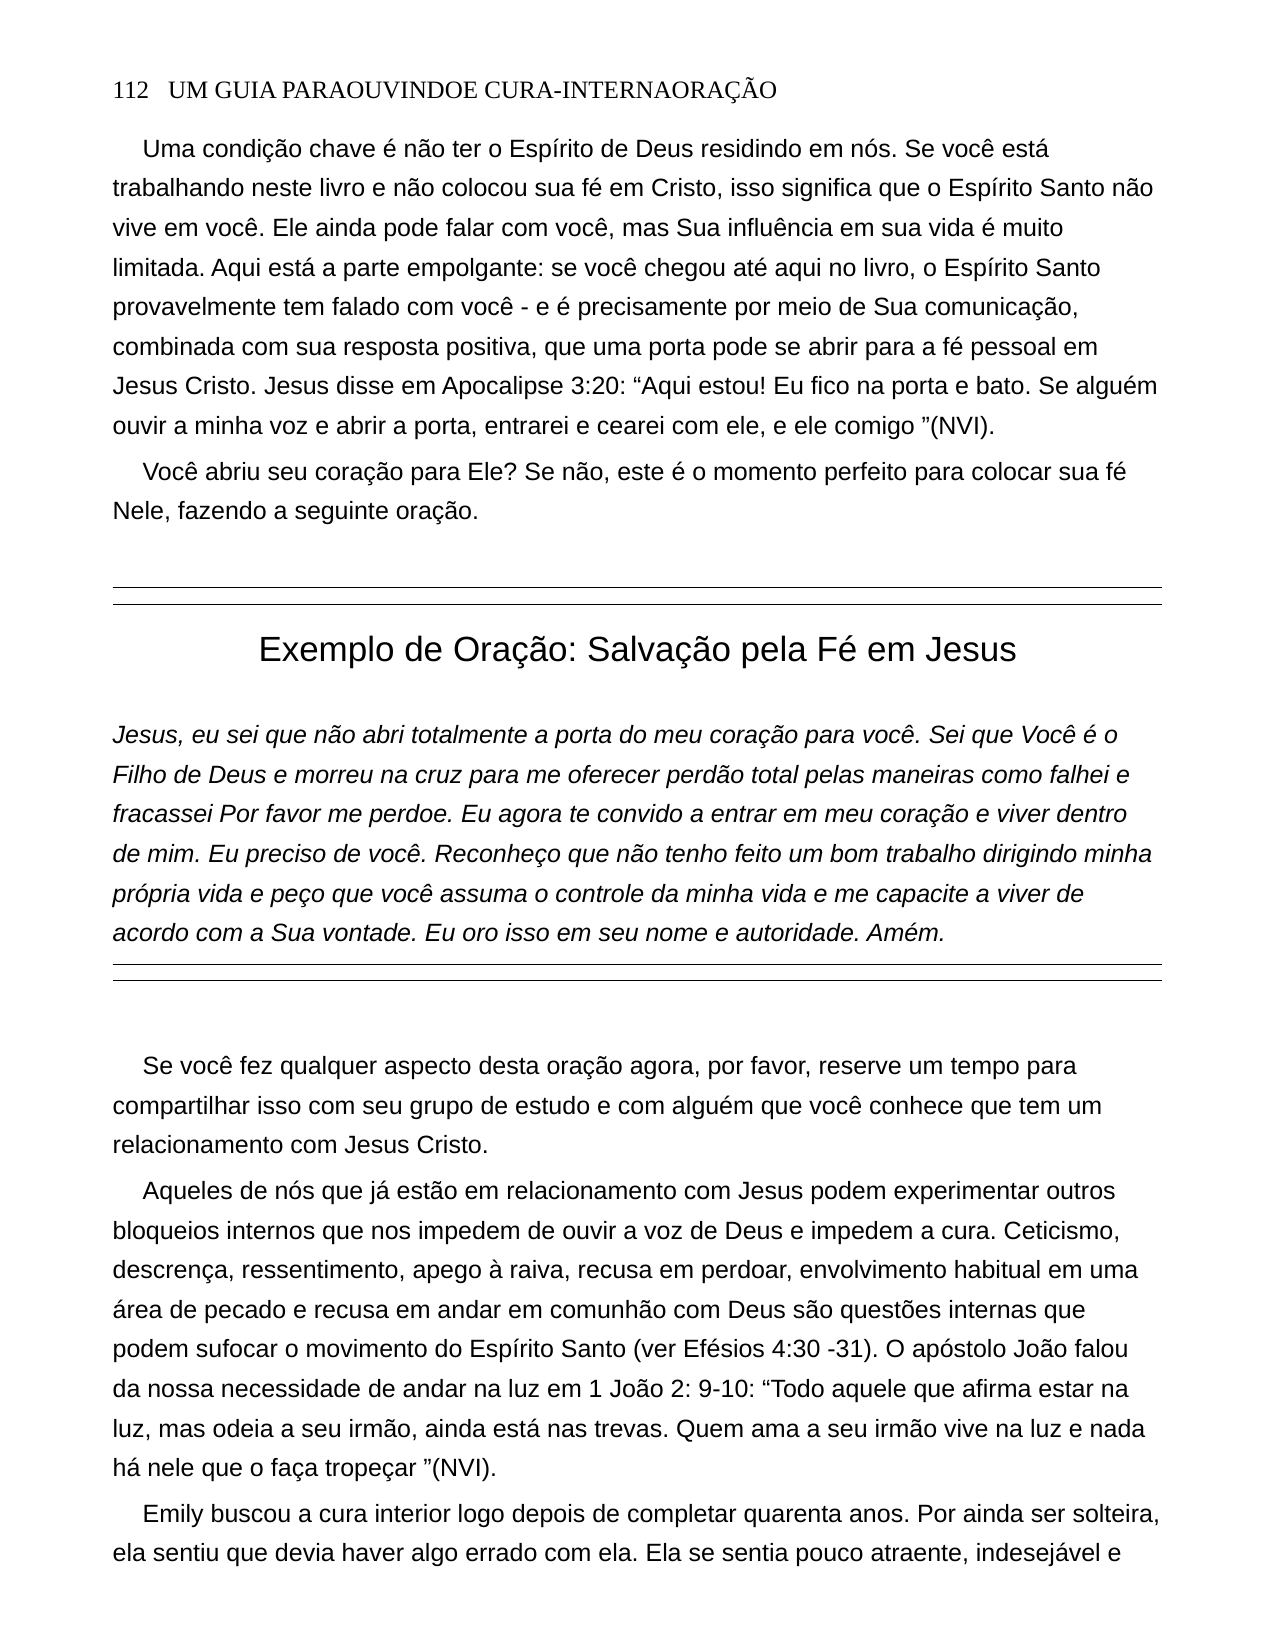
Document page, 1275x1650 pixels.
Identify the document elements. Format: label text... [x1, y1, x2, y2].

text Emily buscou a cura interior logo depois de completar quarenta anos. Por ainda ser solteira, ela sentiu que devia haver algo errado com ela. Ela se sentia pouco atraente, indesejável e [112, 1499, 1162, 1567]
text Você abriu seu coração para Ele? Se não, este é o momento perfeito para colocar sua fé Nele, fazendo a seguinte oração. [112, 456, 1162, 525]
text Aqueles de nós que já estão em relacionamento com Jesus podem experimentar outros bloqueios internos que nos impedem de ouvir a voz de Deus e impedem a cura. Ceticismo, descrença, ressentimento, apego à raiva, recusa em perdoar, envolvimento habitual em uma área de pecado e recusa em andar em comunhão com Deus são questões internas que podem sufocar o movimento do Espírito Santo (ver Efésios 4:30 -31). O apóstolo João falou da nossa necessidade de andar na luz em 1 João 2: 9-10: “Todo aquele que afirma estar na luz, mas odeia a seu irmão, ainda está nas trevas. Quem ama a seu irmão vive na luz e nada há nele que o faça tropeçar ”(NVI). [112, 1176, 1162, 1482]
subtitle Exemplo de Oração: Salvação pela Fé em Jesus [112, 628, 1162, 668]
text Se você fez qualquer aspecto desta oração agora, por favor, reserve um tempo para compartilhar isso com seu grupo de estudo e com alguém que você conhece que tem um relacionamento com Jesus Cristo. [112, 1051, 1162, 1159]
text Uma condição chave é não ter o Espírito de Deus residindo em nós. Se você está trabalhando neste livro e não colocou sua fé em Cristo, isso significa que o Espírito Santo não vive em você. Ele ainda pode falar com você, mas Sua influência em sua vida é muito limitada. Aqui está a parte empolgante: se você chegou até aqui no livro, o Espírito Santo provavelmente tem falado com você - e é precisamente por meio de Sua comunicação, combinada com sua resposta positiva, que uma porta pode se abrir para a fé pessoal em Jesus Cristo. Jesus disse em Apocalipse 3:20: “Aqui estou! Eu fico na porta e bato. Se alguém ouvir a minha voz e abrir a porta, entrarei e cearei com ele, e ele comigo ”(NVI). [112, 134, 1162, 439]
text Jesus, eu sei que não abri totalmente a porta do meu coração para você. Sei que Você é o Filho de Deus e morreu na cruz para me oferecer perdão total pelas maneiras como falhei e fracassei Por favor me perdoe. Eu agora te convido a entrar em meu coração e viver dentro de mim. Eu preciso de você. Reconheço que não tenho feito um bom trabalho dirigindo minha própria vida e peço que você assuma o controle da minha vida e me capacite a viver de acordo com a Sua vontade. Eu oro isso em seu nome e autoridade. Amém. [112, 720, 1162, 947]
